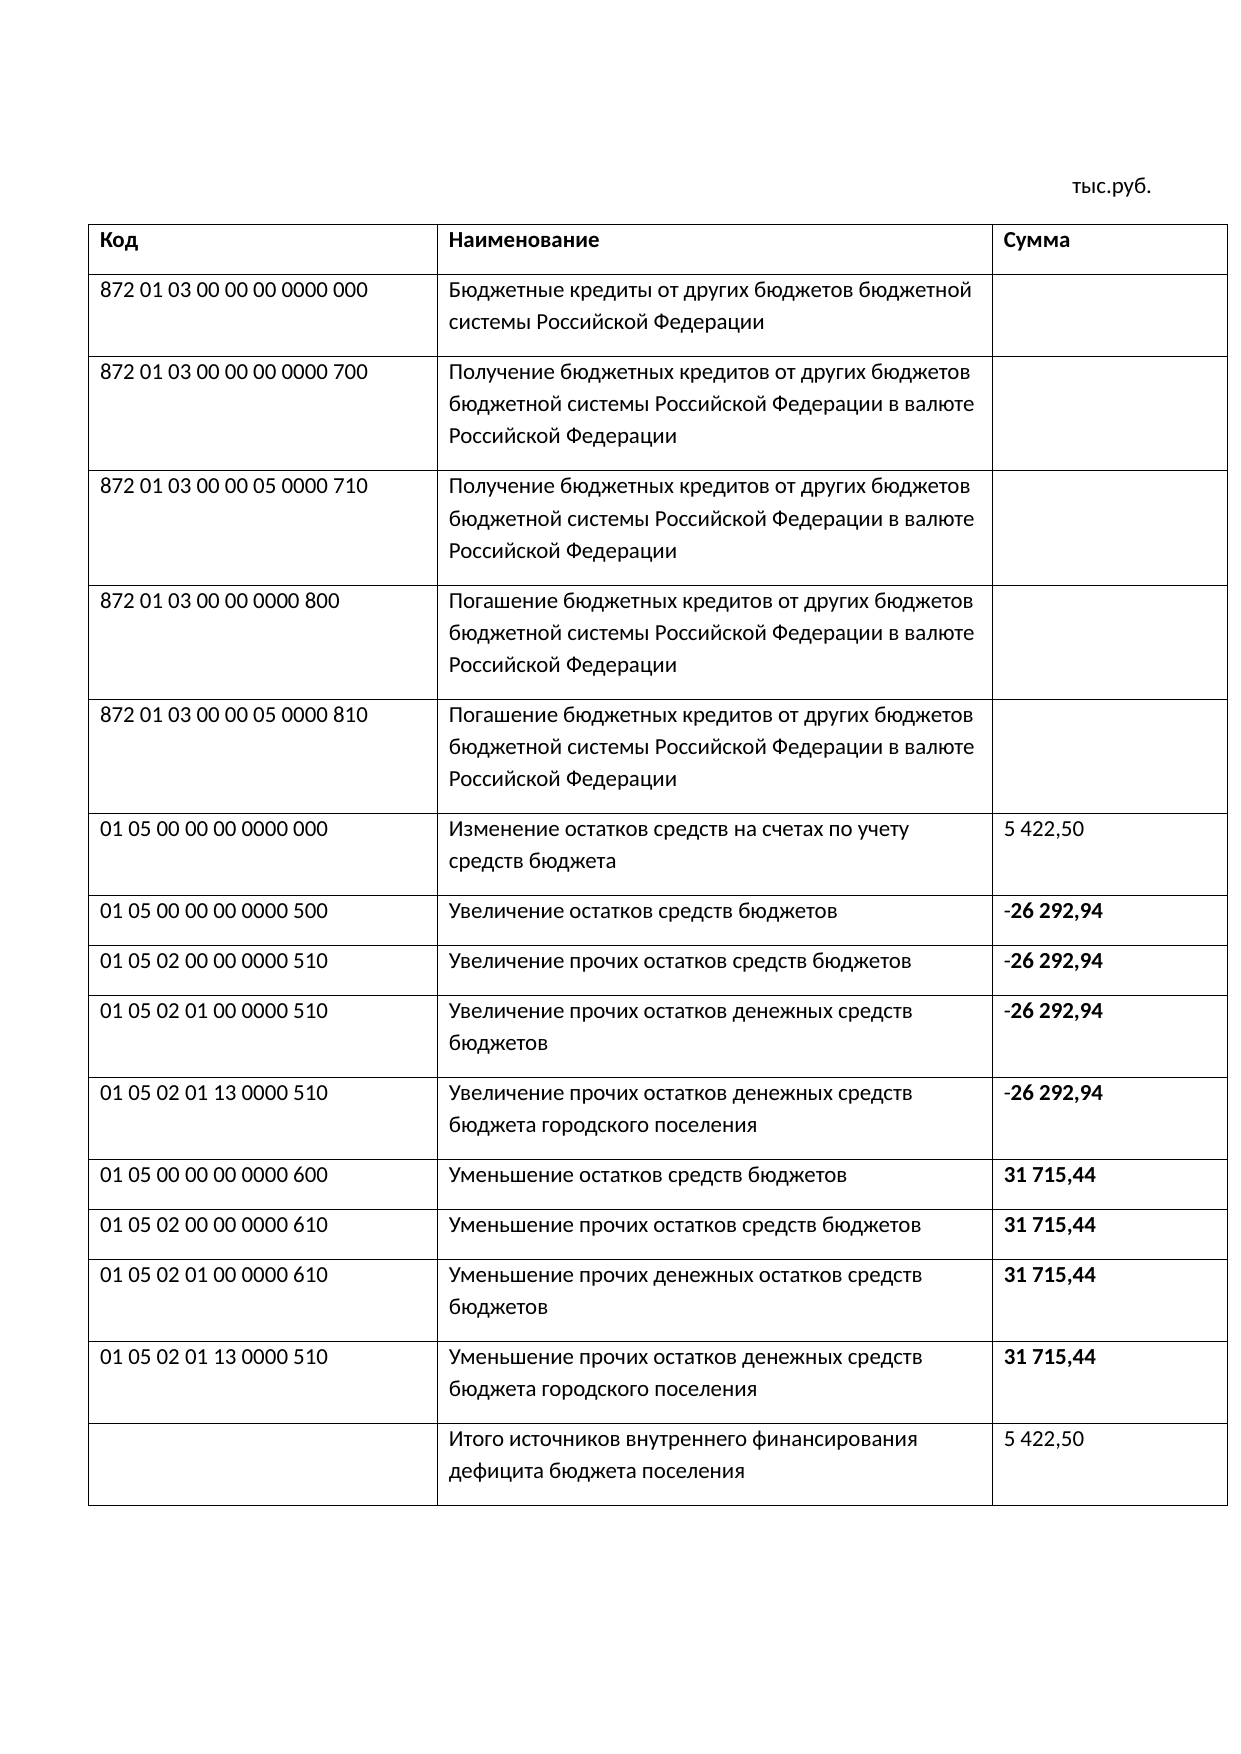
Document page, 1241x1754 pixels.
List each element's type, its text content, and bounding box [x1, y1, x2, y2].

table_header Сумма [993, 225, 1227, 274]
table_cell 01 05 00 00 00 0000 600 [89, 1160, 437, 1209]
table_cell 01 05 02 00 00 0000 510 [89, 946, 437, 995]
table_cell -26 292,94 [993, 996, 1227, 1077]
table_cell Уменьшение прочих остатков денежных средств бюджета городского поселения [438, 1342, 992, 1423]
table_cell 872 01 03 00 00 05 0000 710 [89, 471, 437, 585]
table_cell 31 715,44 [993, 1260, 1227, 1341]
table_cell Увеличение прочих остатков средств бюджетов [438, 946, 992, 995]
table_cell [993, 275, 1227, 356]
table_cell 01 05 02 01 13 0000 510 [89, 1342, 437, 1423]
table_header Наименование [438, 225, 992, 274]
table_header Код [89, 225, 437, 274]
table_cell Получение бюджетных кредитов от других бюджетов бюджетной системы Российской Федерации в валюте Российской Федерации [438, 471, 992, 585]
table_cell 872 01 03 00 00 05 0000 810 [89, 700, 437, 813]
table_cell Бюджетные кредиты от других бюджетов бюджетной системы Российской Федерации [438, 275, 992, 356]
table_cell Увеличение прочих остатков денежных средств бюджетов [438, 996, 992, 1077]
table_cell 01 05 02 01 00 0000 510 [89, 996, 437, 1077]
text тыс.руб. [177, 171, 1152, 199]
table_cell 01 05 02 01 00 0000 610 [89, 1260, 437, 1341]
table_cell 01 05 00 00 00 0000 000 [89, 814, 437, 895]
table_cell Уменьшение прочих денежных остатков средств бюджетов [438, 1260, 992, 1341]
table_cell [993, 471, 1227, 585]
table_cell Погашение бюджетных кредитов от других бюджетов бюджетной системы Российской Федерации в валюте Российской Федерации [438, 586, 992, 699]
table_cell [993, 586, 1227, 699]
table_cell Увеличение прочих остатков денежных средств бюджета городского поселения [438, 1078, 992, 1159]
table_cell 31 715,44 [993, 1210, 1227, 1259]
table_cell Увеличение остатков средств бюджетов [438, 896, 992, 945]
table_cell -26 292,94 [993, 896, 1227, 945]
table_cell 31 715,44 [993, 1342, 1227, 1423]
table_cell 872 01 03 00 00 0000 800 [89, 586, 437, 699]
table_cell Изменение остатков средств на счетах по учету средств бюджета [438, 814, 992, 895]
table_cell 872 01 03 00 00 00 0000 700 [89, 357, 437, 470]
table_cell -26 292,94 [993, 946, 1227, 995]
table_cell Получение бюджетных кредитов от других бюджетов бюджетной системы Российской Федерации в валюте Российской Федерации [438, 357, 992, 470]
table_cell [993, 357, 1227, 470]
table_cell 5 422,50 [993, 814, 1227, 895]
table_cell 01 05 02 00 00 0000 610 [89, 1210, 437, 1259]
table_cell Уменьшение остатков средств бюджетов [438, 1160, 992, 1209]
table_cell Итого источников внутреннего финансирования дефицита бюджета поселения [438, 1424, 992, 1505]
table_cell Погашение бюджетных кредитов от других бюджетов бюджетной системы Российской Федерации в валюте Российской Федерации [438, 700, 992, 813]
table_cell [993, 700, 1227, 813]
table_cell 5 422,50 [993, 1424, 1227, 1505]
table_cell 01 05 02 01 13 0000 510 [89, 1078, 437, 1159]
table_cell [89, 1424, 437, 1505]
table_cell 31 715,44 [993, 1160, 1227, 1209]
table_cell -26 292,94 [993, 1078, 1227, 1159]
table_cell 872 01 03 00 00 00 0000 000 [89, 275, 437, 356]
table_cell Уменьшение прочих остатков средств бюджетов [438, 1210, 992, 1259]
table_cell 01 05 00 00 00 0000 500 [89, 896, 437, 945]
